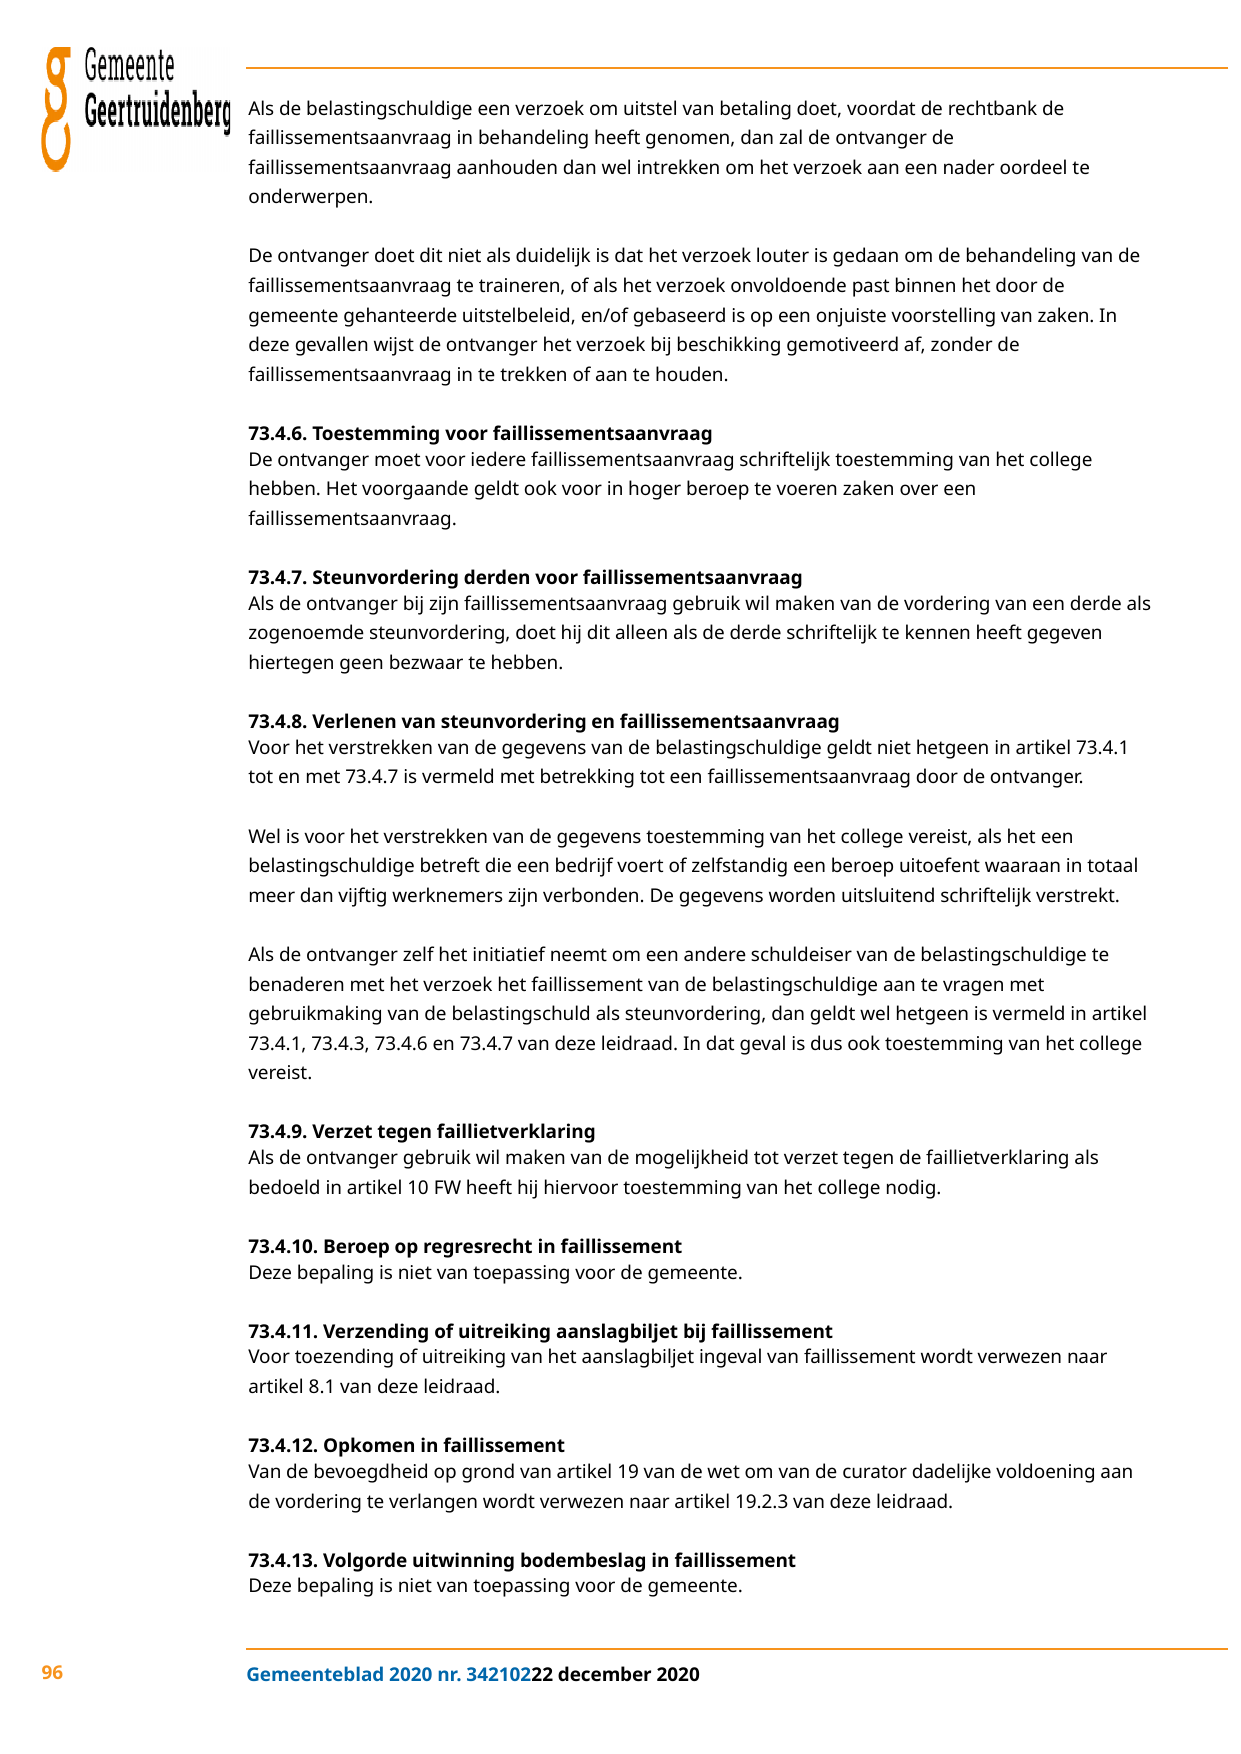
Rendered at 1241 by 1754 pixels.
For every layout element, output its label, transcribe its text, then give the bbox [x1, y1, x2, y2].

text Voor het verstrekken van de gegevens van de belastingschuldige geldt niet hetgeen in artikel 73.4.1 tot en met 73.4.7 is vermeld met betrekking tot een faillissementsaanvraag door de ontvanger. [248, 734, 1152, 789]
text 73.4.11. Verzending of uitreiking aanslagbiljet bij faillissement [248, 1318, 1152, 1344]
text Als de ontvanger gebruik wil maken van de mogelijkheid tot verzet tegen de faillietverklaring als bedoeld in artikel 10 FW heeft hij hiervoor toestemming van het college nodig. [248, 1144, 1152, 1200]
text Als de ontvanger zelf het initiatief neemt om een andere schuldeiser van de belastingschuldige te benaderen met het verzoek het faillissement van de belastingschuldige aan te vragen met gebruikmaking van de belastingschuld als steunvordering, dan geldt wel hetgeen is vermeld in artikel 73.4.1, 73.4.3, 73.4.6 en 73.4.7 van deze leidraad. In dat geval is dus ook toestemming van het college vereist. [248, 941, 1152, 1085]
text 73.4.9. Verzet tegen faillietverklaring [248, 1119, 1152, 1144]
text 73.4.6. Toestemming voor faillissementsaanvraag [248, 420, 1152, 446]
text 73.4.12. Opkomen in faillissement [248, 1432, 1152, 1458]
text Als de ontvanger bij zijn faillissementsaanvraag gebruik wil maken van de vordering van een derde als zogenoemde steunvordering, doet hij dit alleen als de derde schriftelijk te kennen heeft gegeven hiertegen geen bezwaar te hebben. [248, 590, 1152, 675]
text 73.4.10. Beroep op regresrecht in faillissement [248, 1233, 1152, 1259]
picture [41, 47, 231, 172]
text Als de belastingschuldige een verzoek om uitstel van betaling doet, voordat de rechtbank de faillissementsaanvraag in behandeling heeft genomen, dan zal de ontvanger de faillissementsaanvraag aanhouden dan wel intrekken om het verzoek aan een nader oordeel te onderwerpen. [248, 95, 1152, 209]
text Van de bevoegdheid op grond van artikel 19 van de wet om van de curator dadelijke voldoening aan de vordering te verlangen wordt verwezen naar artikel 19.2.3 van deze leidraad. [248, 1458, 1152, 1513]
text 73.4.8. Verlenen van steunvordering en faillissementsaanvraag [248, 708, 1152, 734]
text Voor toezending of uitreiking van het aanslagbiljet ingeval van faillissement wordt verwezen naar artikel 8.1 van deze leidraad. [248, 1344, 1152, 1399]
text 73.4.13. Volgorde uitwinning bodembeslag in faillissement [248, 1547, 1152, 1573]
text Wel is voor het verstrekken van de gegevens toestemming van het college vereist, als het een belastingschuldige betreft die een bedrijf voert of zelfstandig een beroep uitoefent waaraan in totaal meer dan vijftig werknemers zijn verbonden. De gegevens worden uitsluitend schriftelijk verstrekt. [248, 823, 1152, 908]
text Deze bepaling is niet van toepassing voor de gemeente. [248, 1259, 1152, 1284]
text Deze bepaling is niet van toepassing voor de gemeente. [248, 1573, 1152, 1598]
text De ontvanger doet dit niet als duidelijk is dat het verzoek louter is gedaan om de behandeling van de faillissementsaanvraag te traineren, of als het verzoek onvoldoende past binnen het door de gemeente gehanteerde uitstelbeleid, en/of gebaseerd is op een onjuiste voorstelling van zaken. In deze gevallen wijst de ontvanger het verzoek bij beschikking gemotiveerd af, zonder de faillissementsaanvraag in te trekken of aan te houden. [248, 243, 1152, 387]
text De ontvanger moet voor iedere faillissementsaanvraag schriftelijk toestemming van het college hebben. Het voorgaande geldt ook voor in hoger beroep te voeren zaken over een faillissementsaanvraag. [248, 446, 1152, 531]
text 73.4.7. Steunvordering derden voor faillissementsaanvraag [248, 564, 1152, 590]
